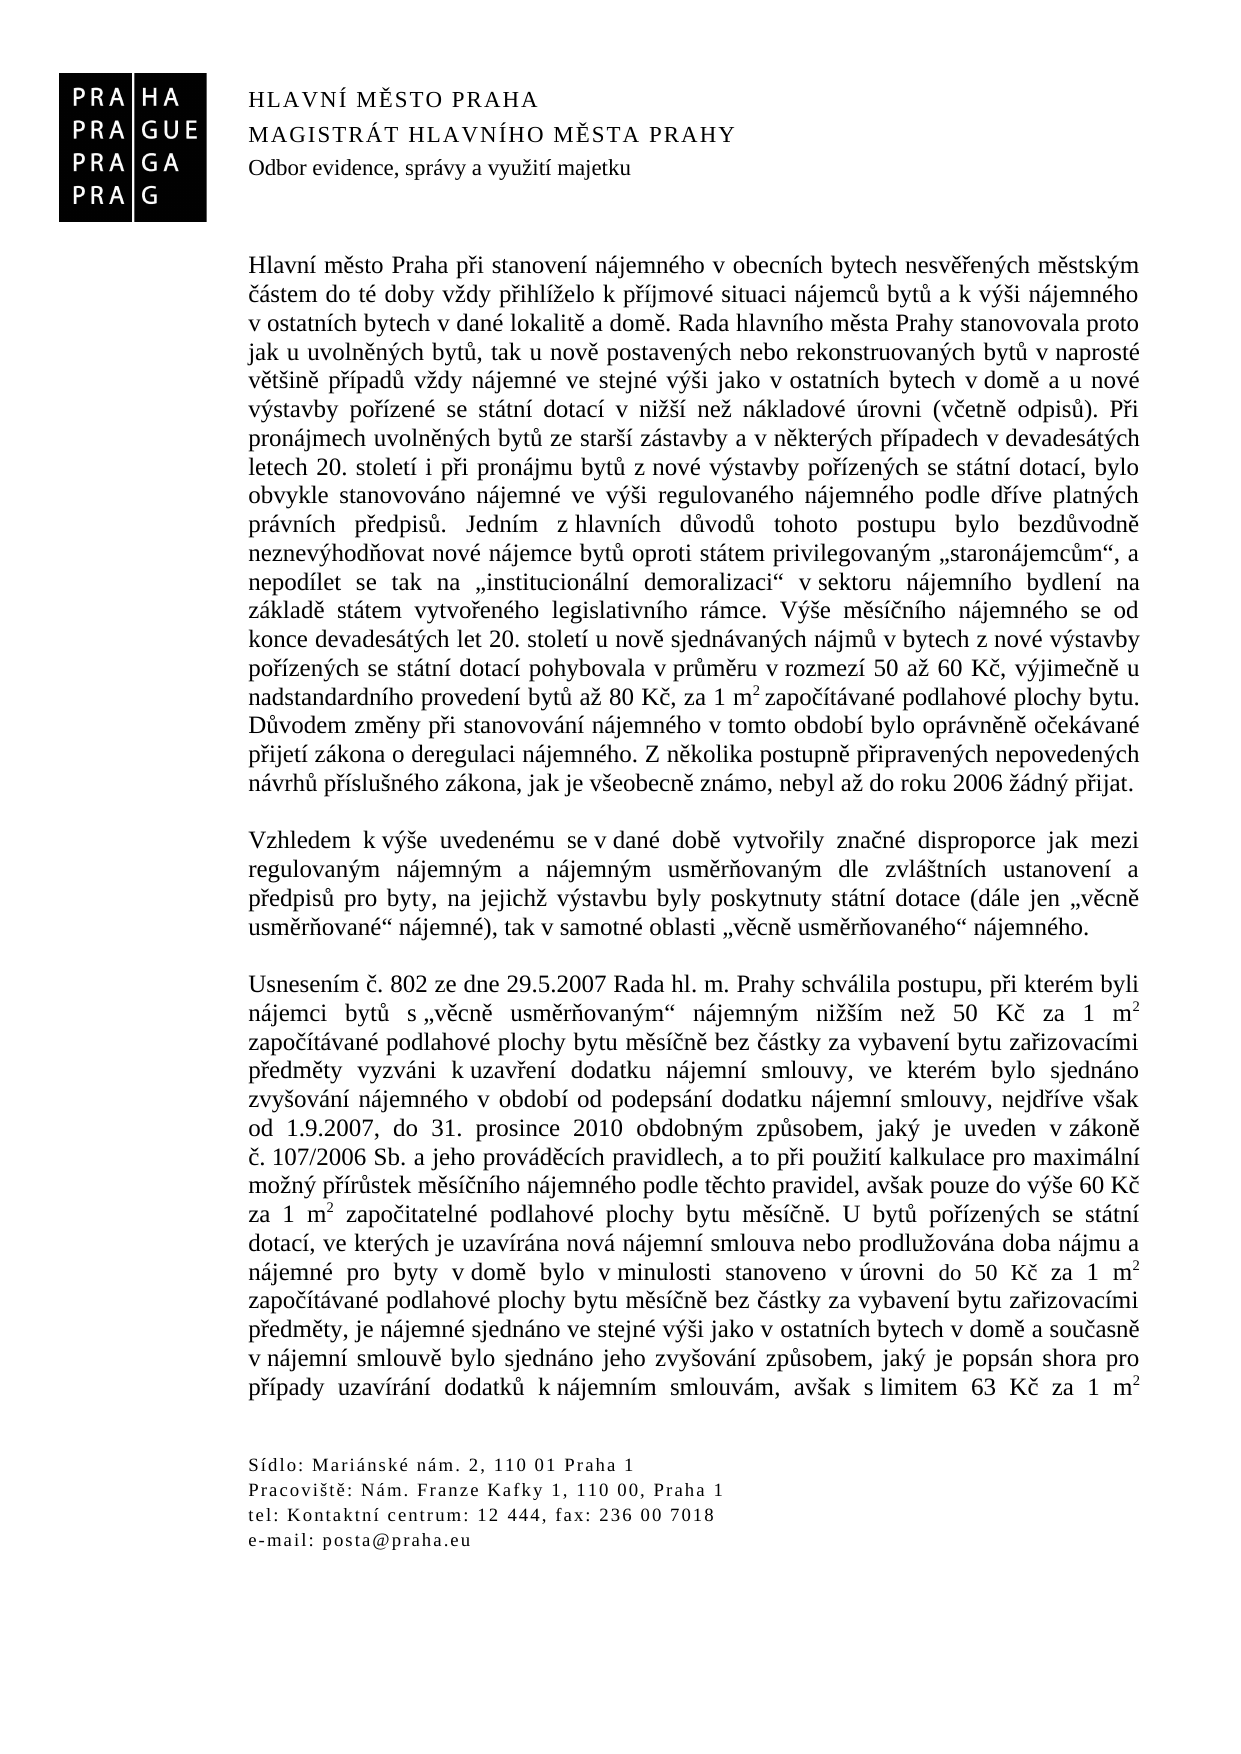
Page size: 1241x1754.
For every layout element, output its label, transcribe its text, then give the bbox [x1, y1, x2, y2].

text Usnesením č. 802 ze dne 29.5.2007 Rada hl. m. Prahy schválila postupu, při kterém byli nájemci bytů s „věcně usměrňovaným“ nájemným nižším než 50 Kč za 1 m2 započítávané podlahové plochy bytu měsíčně bez částky za vybavení bytu zařizovacími předměty vyzváni k uzavření dodatku nájemní smlouvy, ve kterém bylo sjednáno zvyšování nájemného v období od podepsání dodatku nájemní smlouvy, nejdříve však od 1.9.2007, do 31. prosince 2010 obdobným způsobem, jaký je uveden v zákoně č. 107/2006 Sb. a jeho prováděcích pravidlech, a to při použití kalkulace pro maximální možný přírůstek měsíčního nájemného podle těchto pravidel, avšak pouze do výše 60 Kč za 1 m2 započitatelné podlahové plochy bytu měsíčně. U bytů pořízených se státní dotací, ve kterých je uzavírána nová nájemní smlouva nebo prodlužována doba nájmu a nájemné pro byty v domě bylo v minulosti stanoveno v úrovni do 50 Kč za 1 m2 započítávané podlahové plochy bytu měsíčně bez částky za vybavení bytu zařizovacími předměty, je nájemné sjednáno ve stejné výši jako v ostatních bytech v domě a současně v nájemní smlouvě bylo sjednáno jeho zvyšování způsobem, jaký je popsán shora pro případy uzavírání dodatků k nájemním smlouvám, avšak s limitem 63 Kč za 1 m2 [248, 969, 1140, 1400]
text Vzhledem k výše uvedenému se v dané době vytvořily značné disproporce jak mezi regulovaným nájemným a nájemným usměrňovaným dle zvláštních ustanovení a předpisů pro byty, na jejichž výstavbu byly poskytnuty státní dotace (dále jen „věcně usměrňované“ nájemné), tak v samotné oblasti „věcně usměrňovaného“ nájemného. [248, 825, 1140, 940]
text Hlavní město Praha při stanovení nájemného v obecních bytech nesvěřených městským částem do té doby vždy přihlíželo k příjmové situaci nájemců bytů a k výši nájemného v ostatních bytech v dané lokalitě a domě. Rada hlavního města Prahy stanovovala proto jak u uvolněných bytů, tak u nově postavených nebo rekonstruovaných bytů v naprosté většině případů vždy nájemné ve stejné výši jako v ostatních bytech v domě a u nové výstavby pořízené se státní dotací v nižší než nákladové úrovni (včetně odpisů). Při pronájmech uvolněných bytů ze starší zástavby a v některých případech v devadesátých letech 20. století i při pronájmu bytů z nové výstavby pořízených se státní dotací, bylo obvykle stanovováno nájemné ve výši regulovaného nájemného podle dříve platných právních předpisů. Jedním z hlavních důvodů tohoto postupu bylo bezdůvodně neznevýhodňovat nové nájemce bytů oproti státem privilegovaným „staronájemcům“, a nepodílet se tak na „institucionální demoralizaci“ v sektoru nájemního bydlení na základě státem vytvořeného legislativního rámce. Výše měsíčního nájemného se od konce devadesátých let 20. století u nově sjednávaných nájmů v bytech z nové výstavby pořízených se státní dotací pohybovala v průměru v rozmezí 50 až 60 Kč, výjimečně u nadstandardního provedení bytů až 80 Kč, za 1 m2 započítávané podlahové plochy bytu. Důvodem změny při stanovování nájemného v tomto období bylo oprávněně očekávané přijetí zákona o deregulaci nájemného. Z několika postupně připravených nepovedených návrhů příslušného zákona, jak je všeobecně známo, nebyl až do roku 2006 žádný přijat. [248, 250, 1140, 797]
picture [59, 73, 207, 222]
